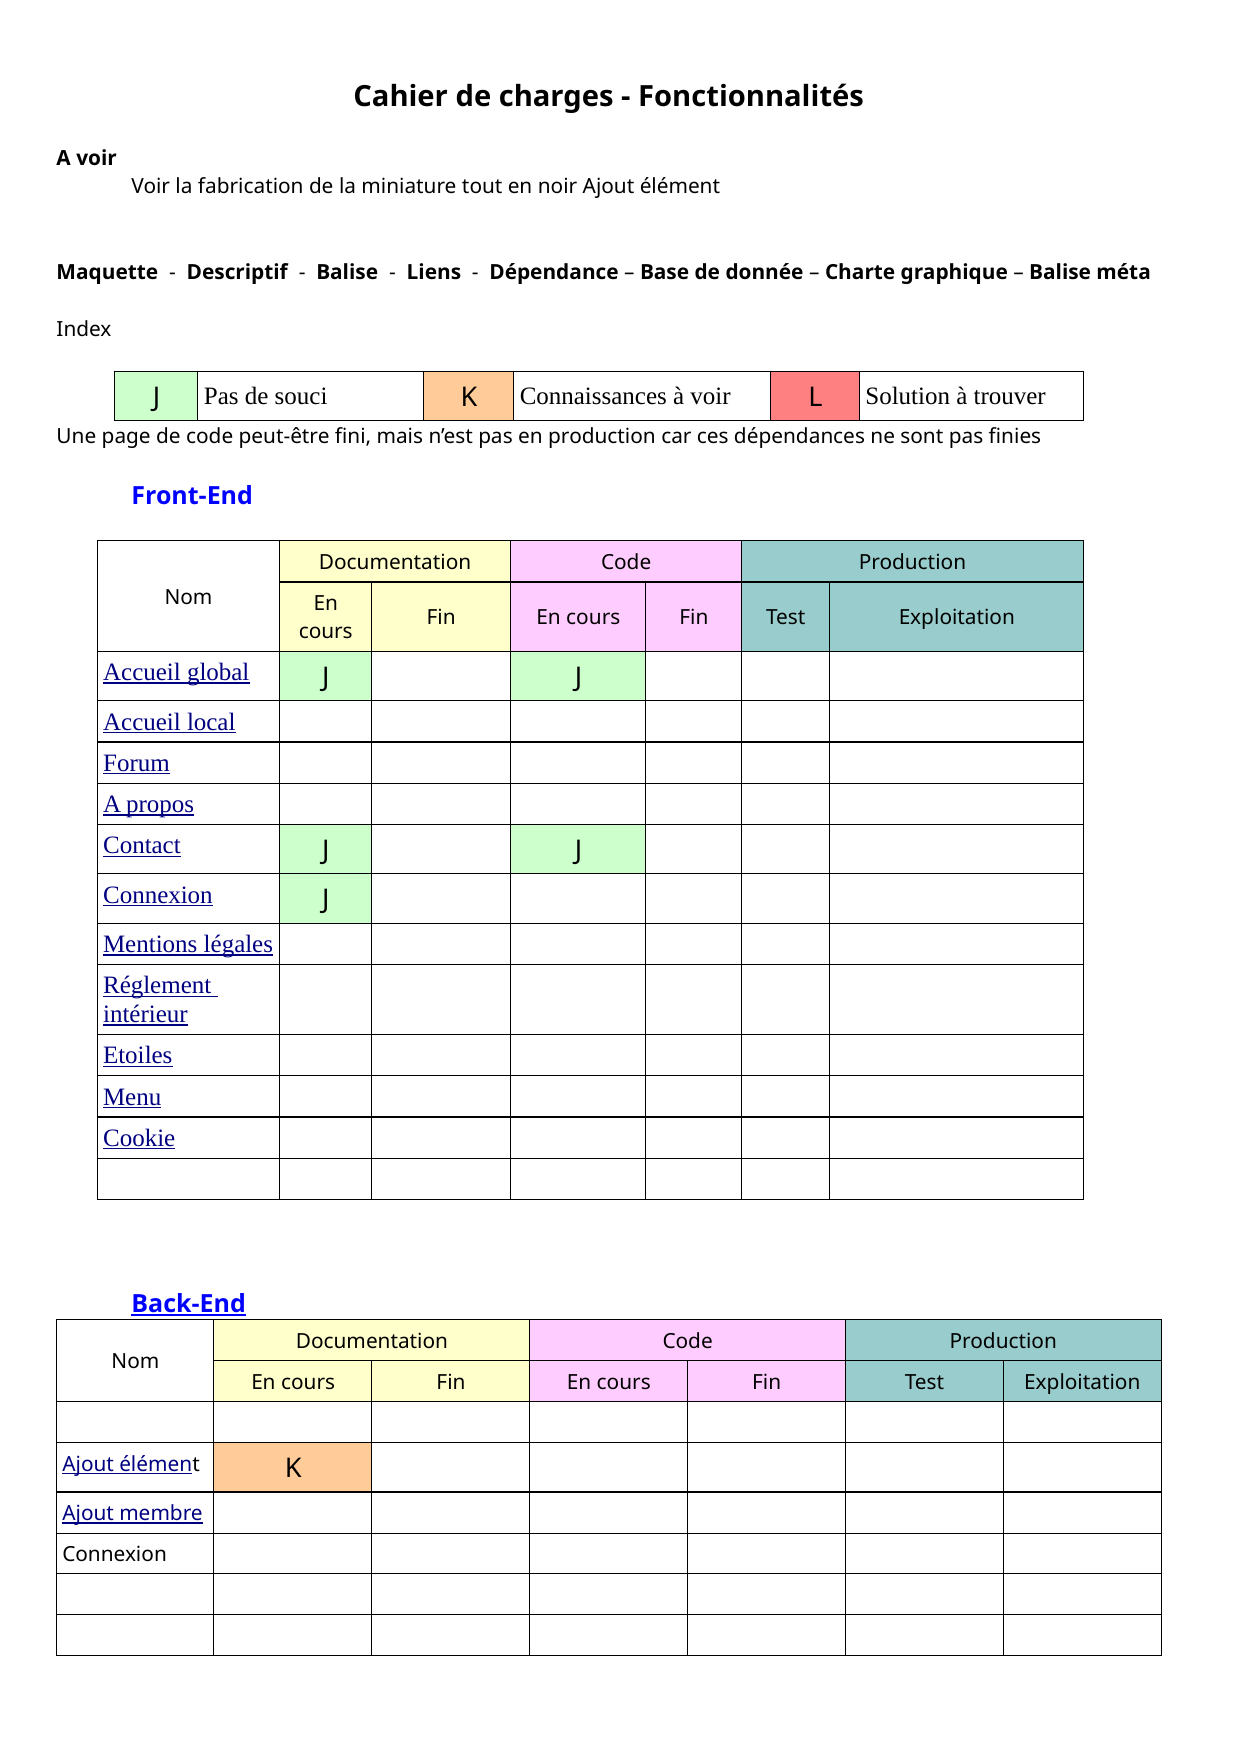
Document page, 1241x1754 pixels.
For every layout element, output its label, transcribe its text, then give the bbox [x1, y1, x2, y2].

table_cell Exploitation [1004, 1361, 1161, 1401]
table_cell [742, 1118, 829, 1158]
table_cell J [280, 825, 371, 873]
table_cell En cours [511, 583, 645, 651]
table_cell [742, 1035, 829, 1075]
table_cell [646, 652, 741, 700]
table_cell J [511, 825, 645, 873]
table_cell En cours [530, 1361, 687, 1401]
table_cell [830, 924, 1083, 964]
table_cell [214, 1534, 371, 1573]
table_cell Connexion [57, 1534, 213, 1573]
table_header Nom [98, 541, 279, 651]
table_cell [511, 1035, 645, 1075]
table_cell [372, 924, 510, 964]
table_cell [372, 1534, 529, 1573]
table_cell [214, 1574, 371, 1614]
table_cell [280, 1159, 371, 1199]
table_cell [372, 1035, 510, 1075]
table_cell [646, 825, 741, 873]
table_header Nom [57, 1320, 213, 1401]
table_cell [511, 1118, 645, 1158]
table_cell [372, 874, 510, 923]
table_cell [646, 874, 741, 923]
table_cell [372, 1443, 529, 1491]
table_cell [846, 1443, 1003, 1491]
table_cell [742, 965, 829, 1034]
table_cell [372, 1118, 510, 1158]
table_cell [1004, 1493, 1161, 1532]
table_cell [214, 1493, 371, 1532]
table_header Solution à trouver [860, 372, 1083, 420]
table_cell [688, 1615, 845, 1655]
table_cell [214, 1402, 371, 1442]
table_cell [372, 784, 510, 824]
table_cell [511, 701, 645, 741]
table_cell [372, 701, 510, 741]
table_cell [830, 652, 1083, 700]
table_cell [830, 825, 1083, 873]
table_cell Réglement intérieur [98, 965, 279, 1034]
text Front-End [56, 478, 1161, 512]
table_cell [280, 1118, 371, 1158]
table_cell [372, 1076, 510, 1116]
table_cell [830, 743, 1083, 783]
table_cell [372, 652, 510, 700]
table_cell [530, 1615, 687, 1655]
table_cell [742, 743, 829, 783]
table_cell Menu [98, 1076, 279, 1116]
table_cell [280, 743, 371, 783]
table_header K [424, 372, 513, 420]
table_cell [830, 1118, 1083, 1158]
table_cell Fin [372, 583, 510, 651]
table_cell [372, 825, 510, 873]
table_cell [372, 743, 510, 783]
table_cell [742, 784, 829, 824]
table_cell Test [846, 1361, 1003, 1401]
table_header Production [846, 1320, 1161, 1360]
table_cell Connexion [98, 874, 279, 923]
table_header Code [511, 541, 741, 581]
table_cell [280, 1035, 371, 1075]
table_cell [830, 1076, 1083, 1116]
table_cell Fin [372, 1361, 529, 1401]
table_cell [280, 701, 371, 741]
table_cell [98, 1159, 279, 1199]
table_cell Accueil global [98, 652, 279, 700]
table_cell [280, 965, 371, 1034]
table_cell [1004, 1534, 1161, 1573]
table_cell [646, 1035, 741, 1075]
text Une page de code peut-être fini, mais n’est pas en production car ces dépendances ne sont pas finies [56, 421, 1161, 449]
table_cell En cours [214, 1361, 371, 1401]
text Voir la fabrication de la miniature tout en noir Ajout élément [56, 172, 1161, 200]
table_cell [830, 701, 1083, 741]
table_cell [530, 1443, 687, 1491]
text Maquette - Descriptif - Balise - Liens - Dépendance – Base de donnée – Charte graphique – Balise méta [56, 257, 1161, 285]
table_cell Fin [688, 1361, 845, 1401]
table_cell Forum [98, 743, 279, 783]
table_cell [830, 1159, 1083, 1199]
table_cell [214, 1615, 371, 1655]
table_cell [1004, 1574, 1161, 1614]
table_cell Etoiles [98, 1035, 279, 1075]
table_header Code [530, 1320, 845, 1360]
table_cell [646, 701, 741, 741]
table_header L [771, 372, 859, 420]
table_cell [646, 743, 741, 783]
table_header Documentation [214, 1320, 529, 1360]
table_cell [372, 1493, 529, 1532]
table_cell [530, 1574, 687, 1614]
table_cell [688, 1574, 845, 1614]
table_cell [372, 1574, 529, 1614]
table_cell [688, 1402, 845, 1442]
table_cell [742, 874, 829, 923]
table_cell Ajout membre [57, 1493, 213, 1532]
table_cell [830, 965, 1083, 1034]
table_cell [646, 784, 741, 824]
table_header Connaissances à voir [514, 372, 770, 420]
table_header Pas de souci [198, 372, 423, 420]
table_cell Ajout élément [57, 1443, 213, 1491]
text Cahier de charges - Fonctionnalités [56, 75, 1161, 115]
table_cell [742, 825, 829, 873]
table_cell [511, 784, 645, 824]
table_cell [511, 1159, 645, 1199]
table_cell [830, 874, 1083, 923]
table_cell [742, 1159, 829, 1199]
table_cell Fin [646, 583, 741, 651]
table_cell [511, 965, 645, 1034]
table_cell [830, 1035, 1083, 1075]
table_cell [646, 965, 741, 1034]
table_cell [57, 1615, 213, 1655]
table_header J [115, 372, 197, 420]
table_cell [372, 965, 510, 1034]
table_cell [530, 1402, 687, 1442]
table_cell [846, 1402, 1003, 1442]
text A voir [56, 143, 1161, 172]
table_cell [57, 1402, 213, 1442]
table_cell J [511, 652, 645, 700]
table_cell [846, 1574, 1003, 1614]
table_cell [688, 1534, 845, 1573]
table_cell [646, 1118, 741, 1158]
table_cell Mentions légales [98, 924, 279, 964]
table_cell [646, 924, 741, 964]
table_cell [742, 701, 829, 741]
table_cell [511, 1076, 645, 1116]
text Index [56, 314, 1161, 342]
table_cell [1004, 1615, 1161, 1655]
table_cell J [280, 652, 371, 700]
table_cell [1004, 1402, 1161, 1442]
table_cell Accueil local [98, 701, 279, 741]
table_cell [280, 784, 371, 824]
table_cell [1004, 1443, 1161, 1491]
table_cell [846, 1615, 1003, 1655]
table_cell [372, 1402, 529, 1442]
table_cell [530, 1493, 687, 1532]
table_cell [530, 1534, 687, 1573]
table_header Documentation [280, 541, 510, 581]
table_cell [646, 1159, 741, 1199]
table_cell [742, 652, 829, 700]
table_cell [372, 1159, 510, 1199]
table_cell Exploitation [830, 583, 1083, 651]
table_cell [742, 924, 829, 964]
table_cell [280, 924, 371, 964]
table_cell J [280, 874, 371, 923]
table_cell En cours [280, 583, 371, 651]
table_cell [280, 1076, 371, 1116]
table_cell [57, 1574, 213, 1614]
table_cell [688, 1493, 845, 1532]
table_cell Cookie [98, 1118, 279, 1158]
table_cell [511, 924, 645, 964]
table_cell Contact [98, 825, 279, 873]
table_header Production [742, 541, 1083, 581]
table_cell [511, 743, 645, 783]
table_cell K [214, 1443, 371, 1491]
table_cell [742, 1076, 829, 1116]
table_cell [372, 1615, 529, 1655]
table_cell A propos [98, 784, 279, 824]
table_cell [646, 1076, 741, 1116]
table_cell [688, 1443, 845, 1491]
table_cell [846, 1493, 1003, 1532]
text Back-End [56, 1285, 1161, 1319]
table_cell [830, 784, 1083, 824]
table_cell [511, 874, 645, 923]
table_cell [846, 1534, 1003, 1573]
table_cell Test [742, 583, 829, 651]
